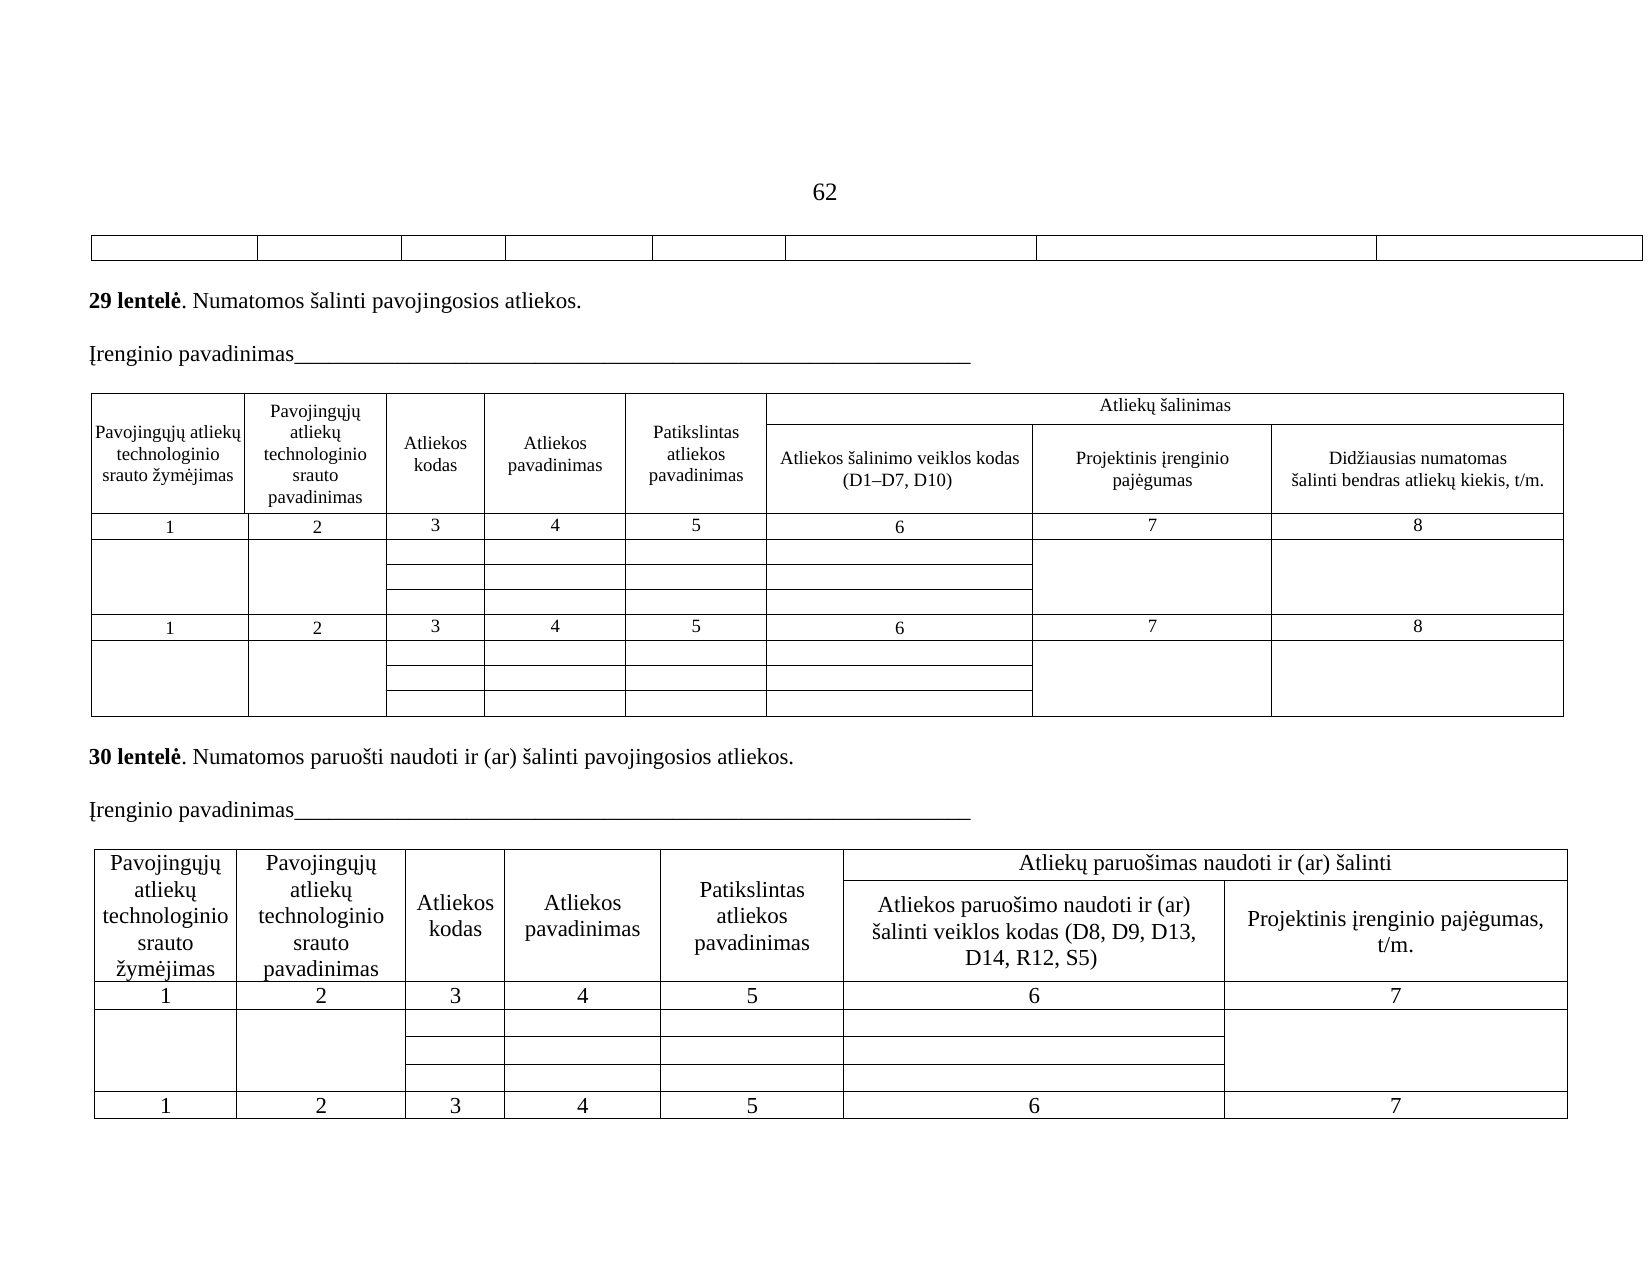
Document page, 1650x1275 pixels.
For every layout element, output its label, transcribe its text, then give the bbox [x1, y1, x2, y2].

table_cell [626, 565, 766, 589]
table_cell [1225, 1010, 1567, 1091]
table_cell [844, 1010, 1224, 1036]
table_cell Atliekos šalinimo veiklos kodas (D1–D7, D10) [767, 425, 1032, 513]
table_cell [626, 540, 766, 564]
table_cell [767, 666, 1032, 690]
table_cell 1 [95, 1092, 236, 1118]
table_cell 2 [237, 1092, 405, 1118]
table_cell [1033, 641, 1271, 716]
table_cell [767, 590, 1032, 614]
table_header Pavojingųjų atliekų technologinio srauto pavadinimas [237, 850, 405, 981]
table_cell [786, 236, 1036, 260]
table_cell [767, 641, 1032, 665]
table_cell [661, 1010, 843, 1036]
table_cell [626, 590, 766, 614]
table_cell 3 [387, 615, 484, 640]
table_cell [626, 666, 766, 690]
table_cell 2 [249, 514, 386, 538]
table_cell 1 [92, 615, 248, 640]
table_cell Projektinis įrenginio pajėgumas [1033, 425, 1271, 513]
table_cell [249, 641, 386, 716]
table_cell 5 [661, 1092, 843, 1118]
table_cell [1272, 641, 1563, 716]
text Įrenginio pavadinimas [89, 796, 1561, 822]
table_cell [237, 1010, 405, 1091]
table_cell [844, 1065, 1224, 1091]
table_cell 5 [661, 982, 843, 1009]
table_header Patikslintas atliekos pavadinimas [626, 394, 766, 513]
table_cell 6 [767, 615, 1032, 640]
table_cell [485, 641, 625, 665]
table_cell [406, 1065, 504, 1091]
table_cell [485, 540, 625, 564]
text Įrenginio pavadinimas [89, 340, 1561, 366]
table_header Pavojingųjų atliekų technologinio srauto žymėjimas [95, 850, 236, 981]
table_header Atliekos kodas [406, 850, 504, 981]
table_header Atliekų paruošimas naudoti ir (ar) šalinti [844, 850, 1567, 880]
table_cell [249, 540, 386, 614]
table_cell [258, 236, 401, 260]
table_cell [92, 540, 248, 614]
table_cell 6 [844, 1092, 1224, 1118]
table_cell 2 [237, 982, 405, 1009]
text 30 lentelė. Numatomos paruošti naudoti ir (ar) šalinti pavojingosios atliekos. [89, 743, 1561, 769]
table_cell [387, 590, 484, 614]
table_cell 3 [406, 982, 504, 1009]
table_cell 4 [505, 982, 660, 1009]
table_cell 4 [485, 615, 625, 640]
table_cell [653, 236, 785, 260]
table_header Pavojingųjų atliekų technologinio srauto žymėjimas [92, 394, 244, 513]
table_cell [767, 540, 1032, 564]
table_cell [402, 236, 505, 260]
table_cell [626, 691, 766, 716]
table_cell [505, 1010, 660, 1036]
table_cell 8 [1272, 615, 1563, 640]
text 29 lentelė. Numatomos šalinti pavojingosios atliekos. [89, 287, 1561, 314]
table_cell 2 [249, 615, 386, 640]
table_cell [387, 540, 484, 564]
table_cell [767, 691, 1032, 716]
table_cell 4 [485, 514, 625, 538]
table_cell 1 [95, 982, 236, 1009]
table_cell [844, 1037, 1224, 1063]
table_header Atliekų šalinimas [767, 394, 1563, 424]
table_cell 5 [626, 514, 766, 538]
table_cell [626, 641, 766, 665]
table_cell [387, 666, 484, 690]
table_cell [661, 1065, 843, 1091]
table_cell 7 [1225, 982, 1567, 1009]
table_cell 7 [1033, 514, 1271, 538]
table_cell Atliekos paruošimo naudoti ir (ar) šalinti veiklos kodas (D8, D9, D13, D14, R12, S5) [844, 881, 1224, 981]
table_cell Didžiausias numatomas šalinti bendras atliekų kiekis, t/m. [1272, 425, 1563, 513]
table_cell 1 [92, 514, 248, 538]
table_cell [1037, 236, 1376, 260]
table_cell 5 [626, 615, 766, 640]
table_cell [387, 565, 484, 589]
table_cell [406, 1010, 504, 1036]
table_cell [767, 565, 1032, 589]
table_cell [92, 236, 257, 260]
table_header Atliekos pavadinimas [505, 850, 660, 981]
table_cell [387, 691, 484, 716]
table_cell 3 [406, 1092, 504, 1118]
table_header Atliekos pavadinimas [485, 394, 625, 513]
table_cell [1272, 540, 1563, 614]
table_header Patikslintas atliekos pavadinimas [661, 850, 843, 981]
table_cell [406, 1037, 504, 1063]
table_cell 6 [767, 514, 1032, 538]
table_cell [505, 1065, 660, 1091]
table_cell [387, 641, 484, 665]
table_cell [95, 1010, 236, 1091]
table_cell [1033, 540, 1271, 614]
table_cell [505, 1037, 660, 1063]
table_cell [485, 565, 625, 589]
table_cell 6 [844, 982, 1224, 1009]
table_header Pavojingųjų atliekų technologinio srauto pavadinimas [245, 394, 386, 513]
table_cell [506, 236, 652, 260]
table_cell 7 [1033, 615, 1271, 640]
table_cell [1377, 236, 1642, 260]
table_cell [92, 641, 248, 716]
table_cell 4 [505, 1092, 660, 1118]
table_cell 8 [1272, 514, 1563, 538]
table_cell [485, 666, 625, 690]
table_cell [661, 1037, 843, 1063]
table_header Atliekos kodas [387, 394, 484, 513]
table_cell [485, 691, 625, 716]
table_cell 7 [1225, 1092, 1567, 1118]
table_cell 3 [387, 514, 484, 538]
table_cell [485, 590, 625, 614]
table_cell Projektinis įrenginio pajėgumas, t/m. [1225, 881, 1567, 981]
